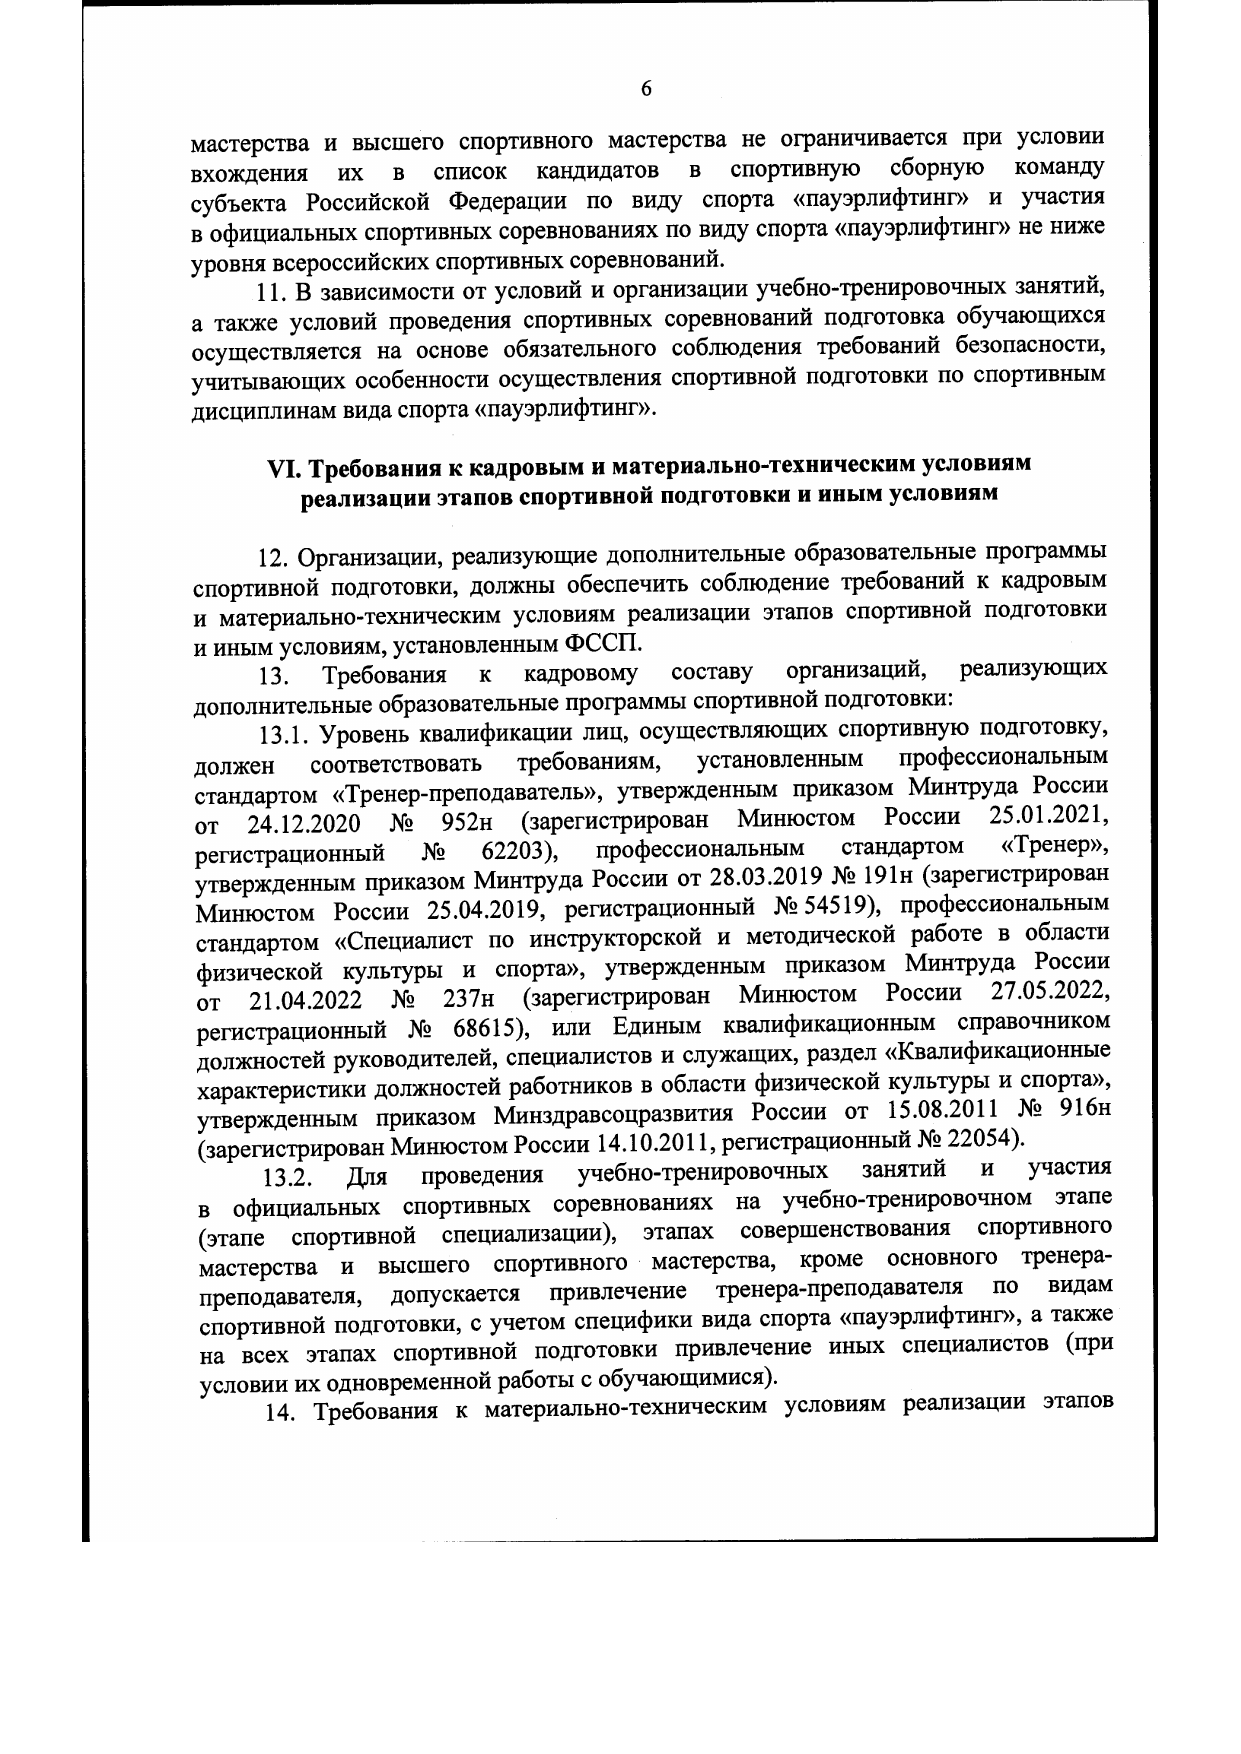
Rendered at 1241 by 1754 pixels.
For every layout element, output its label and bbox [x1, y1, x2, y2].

picture [82, 0, 1158, 1542]
